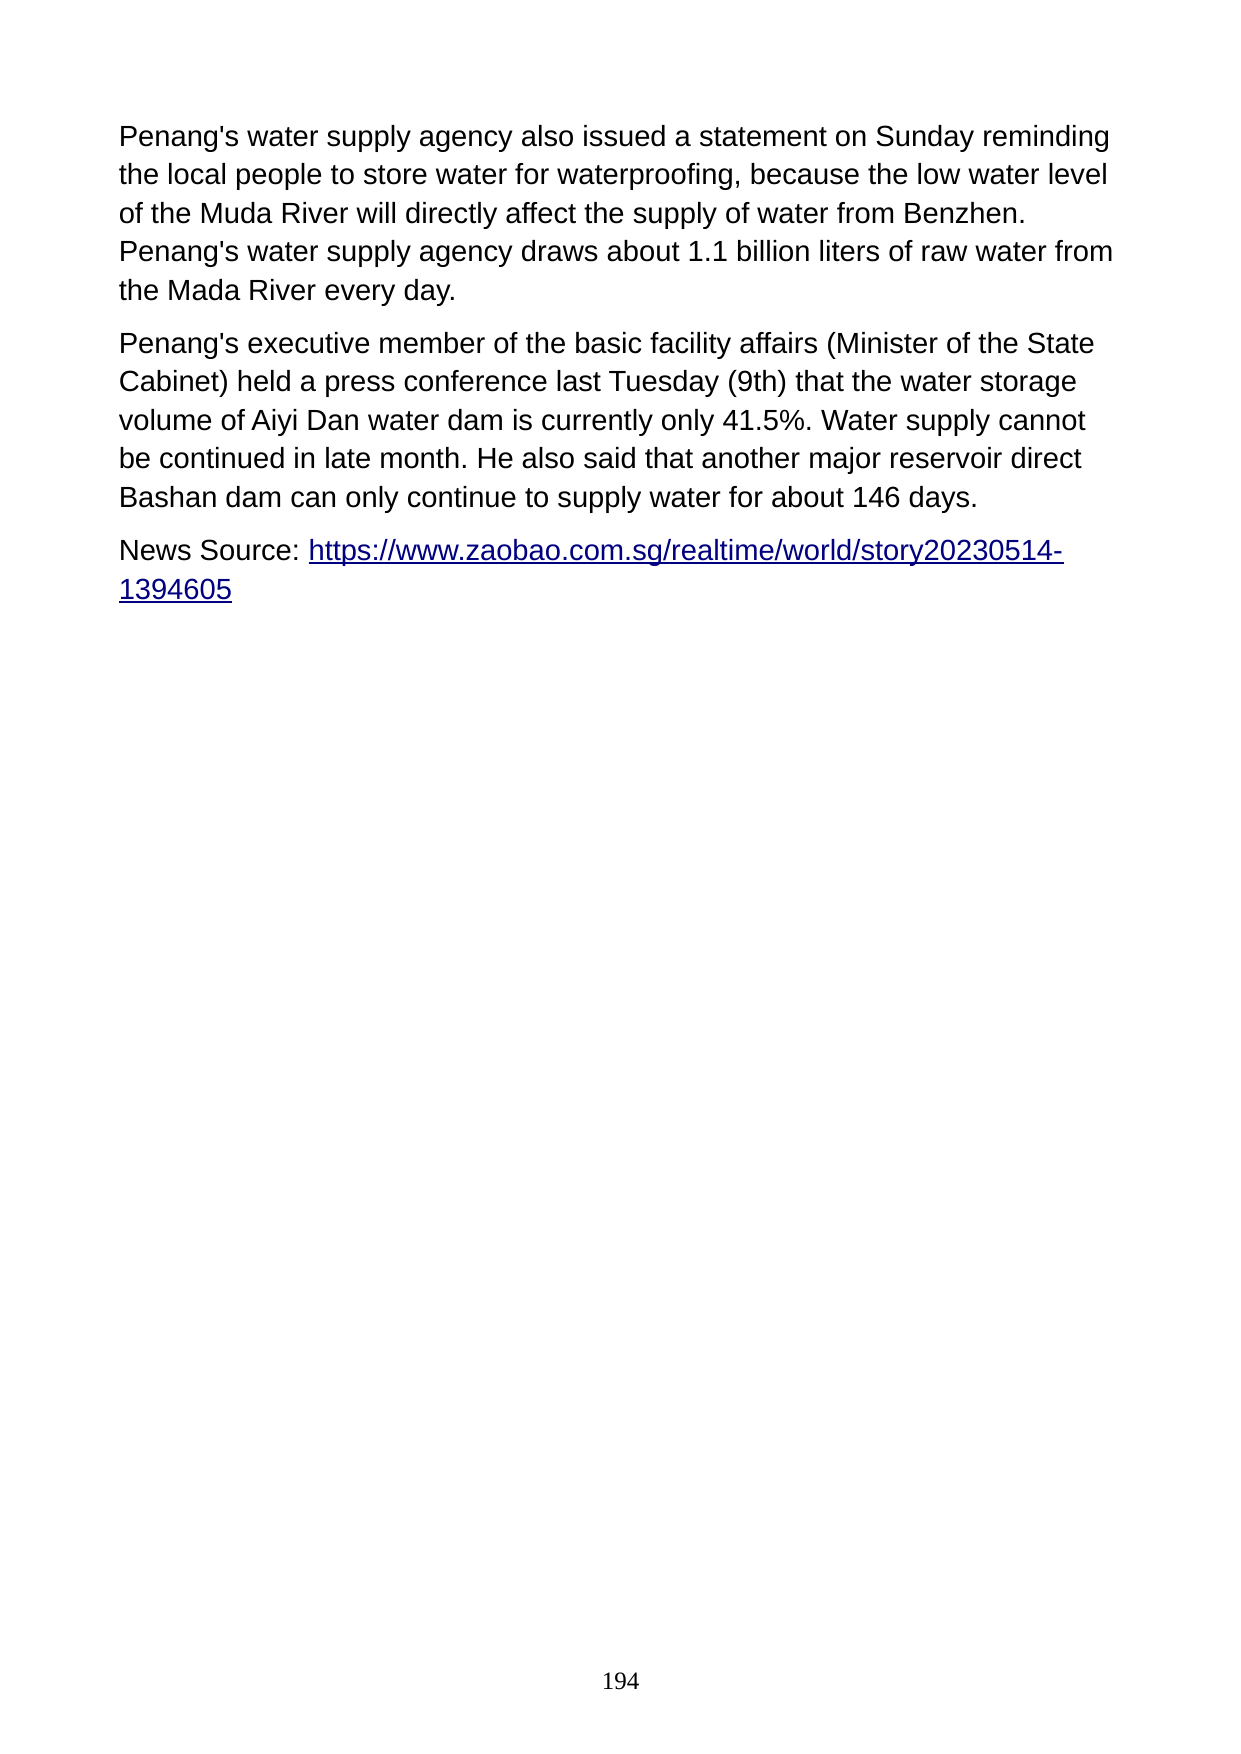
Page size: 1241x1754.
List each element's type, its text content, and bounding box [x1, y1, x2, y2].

text Penang's executive member of the basic facility affairs (Minister of the State Cabinet) held a press conference last Tuesday (9th) that the water storage volume of Aiyi Dan water dam is currently only 41.5%. Water supply cannot be continued in late month. He also said that another major reservoir direct Bashan dam can only continue to supply water for about 146 days. [118, 326, 1122, 513]
text News Source: https://www.zaobao.com.sg/realtime/world/story20230514-1394605 [118, 533, 1122, 605]
text Penang's water supply agency also issued a statement on Sunday reminding the local people to store water for waterproofing, because the low water level of the Muda River will directly affect the supply of water from Benzhen. Penang's water supply agency draws about 1.1 billion liters of raw water from the Mada River every day. [118, 118, 1122, 306]
